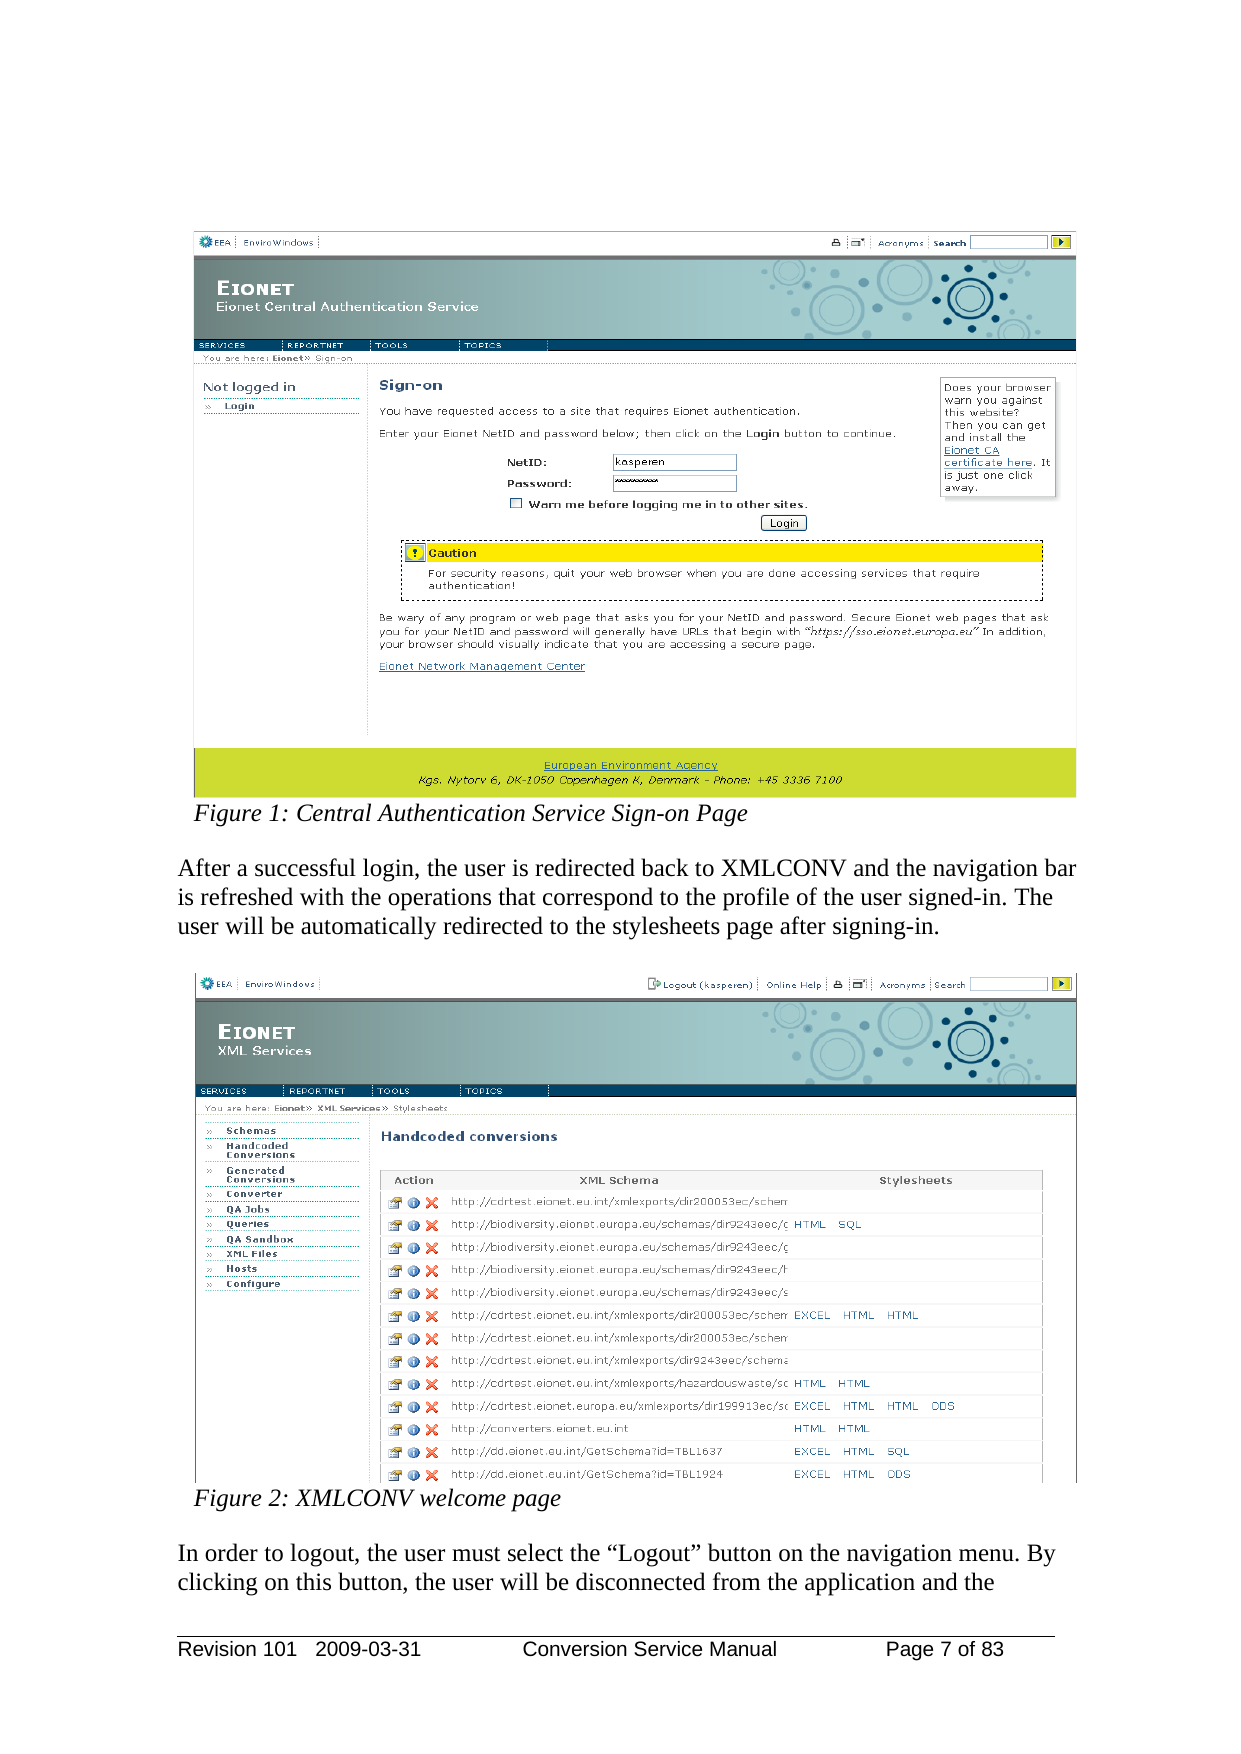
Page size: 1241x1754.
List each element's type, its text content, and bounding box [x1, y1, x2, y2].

text After a successful login, the user is redirected back to XMLCONV and the navigation bar is refreshed with the operations that correspond to the profile of the user signed-in. The user will be automatically redirected to the stylesheets page after signing-in. [177, 853, 1092, 940]
text Figure 1: Central Authentication Service Sign-on Page [194, 798, 1076, 827]
text In order to logout, the user must select the “Logout” button on the navigation menu. By clicking on this button, the user will be disconnected from the application and the [177, 1538, 1092, 1596]
text Figure 2: XMLCONV welcome page [194, 1483, 1077, 1512]
